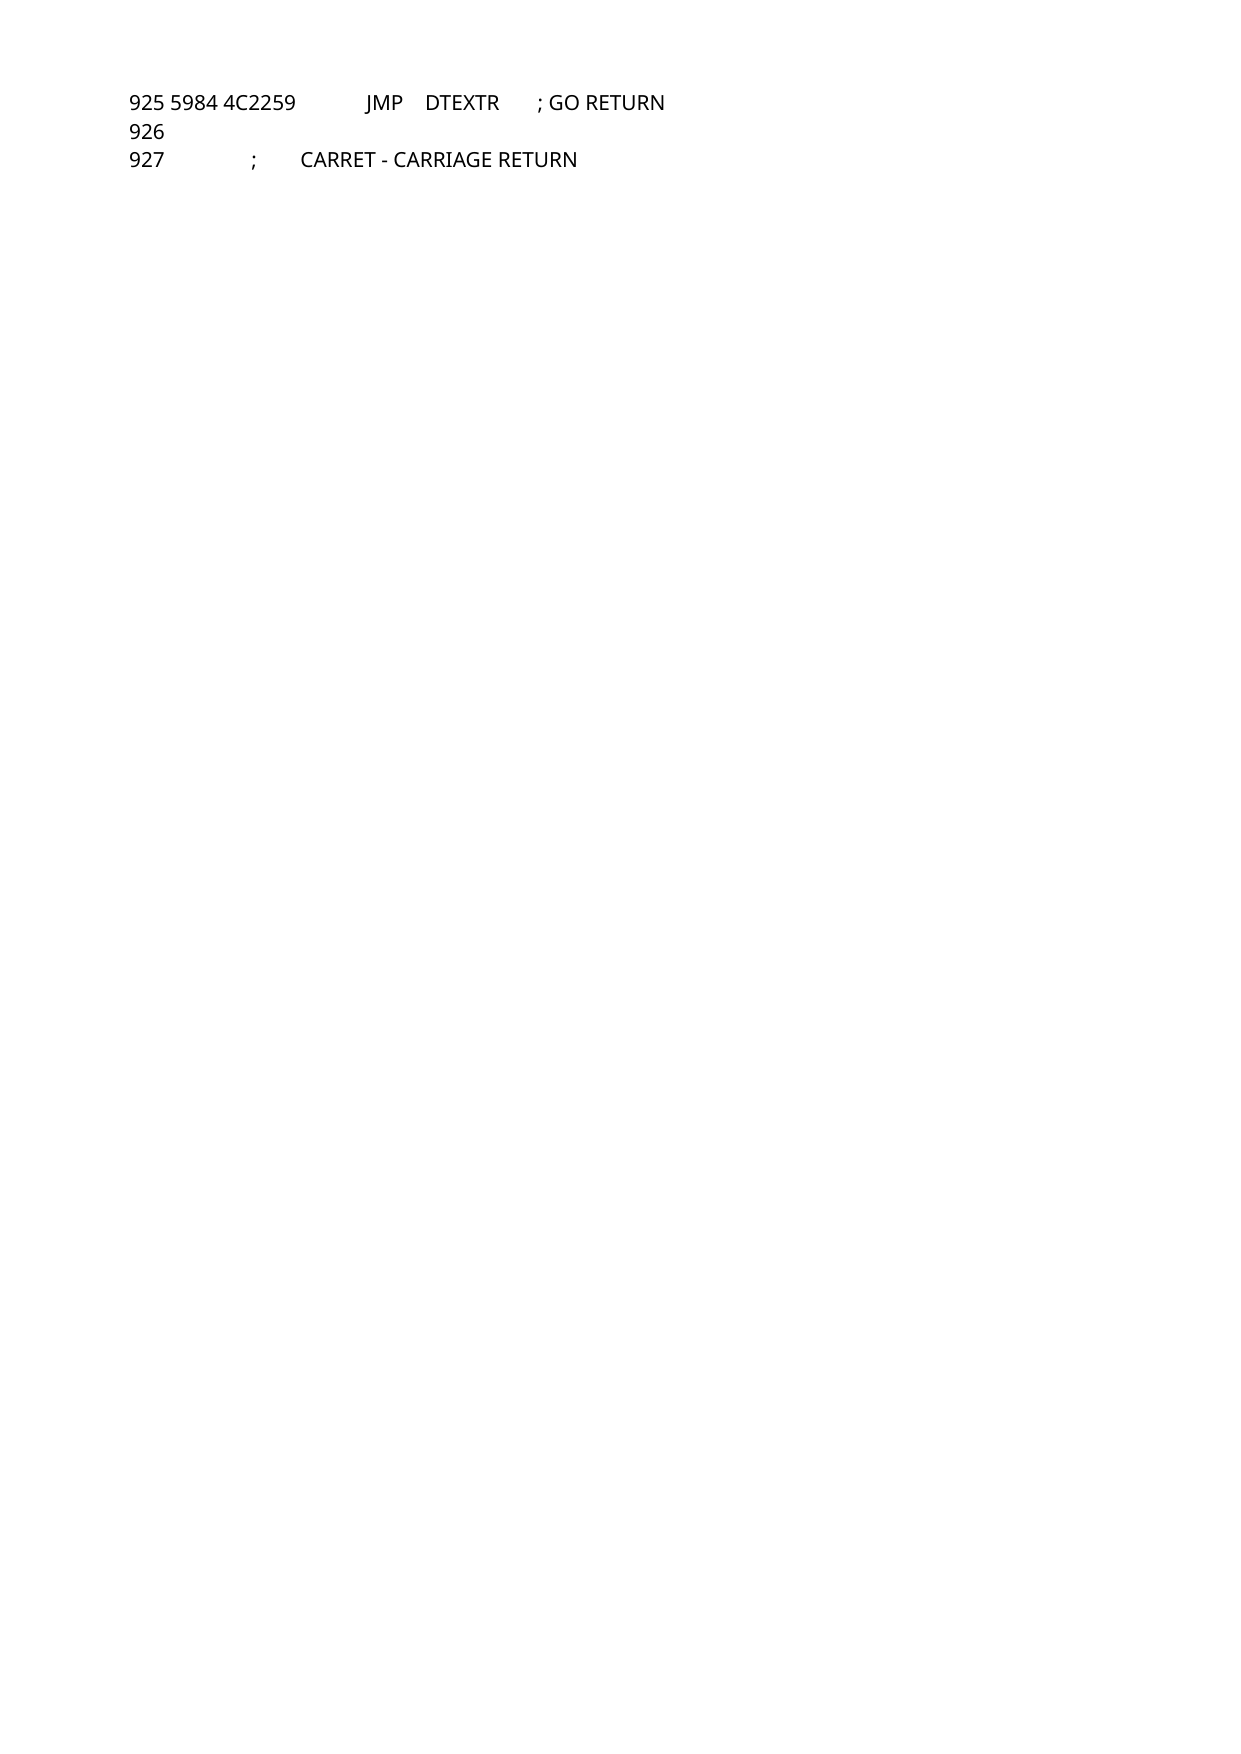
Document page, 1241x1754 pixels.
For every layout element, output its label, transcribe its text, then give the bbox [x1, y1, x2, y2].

text 926 [118, 117, 1152, 145]
text 925 5984 4C2259 JMP DTEXTR ; GO RETURN [118, 88, 1152, 117]
text 927 ; CARRET - CARRIAGE RETURN [118, 145, 1152, 174]
